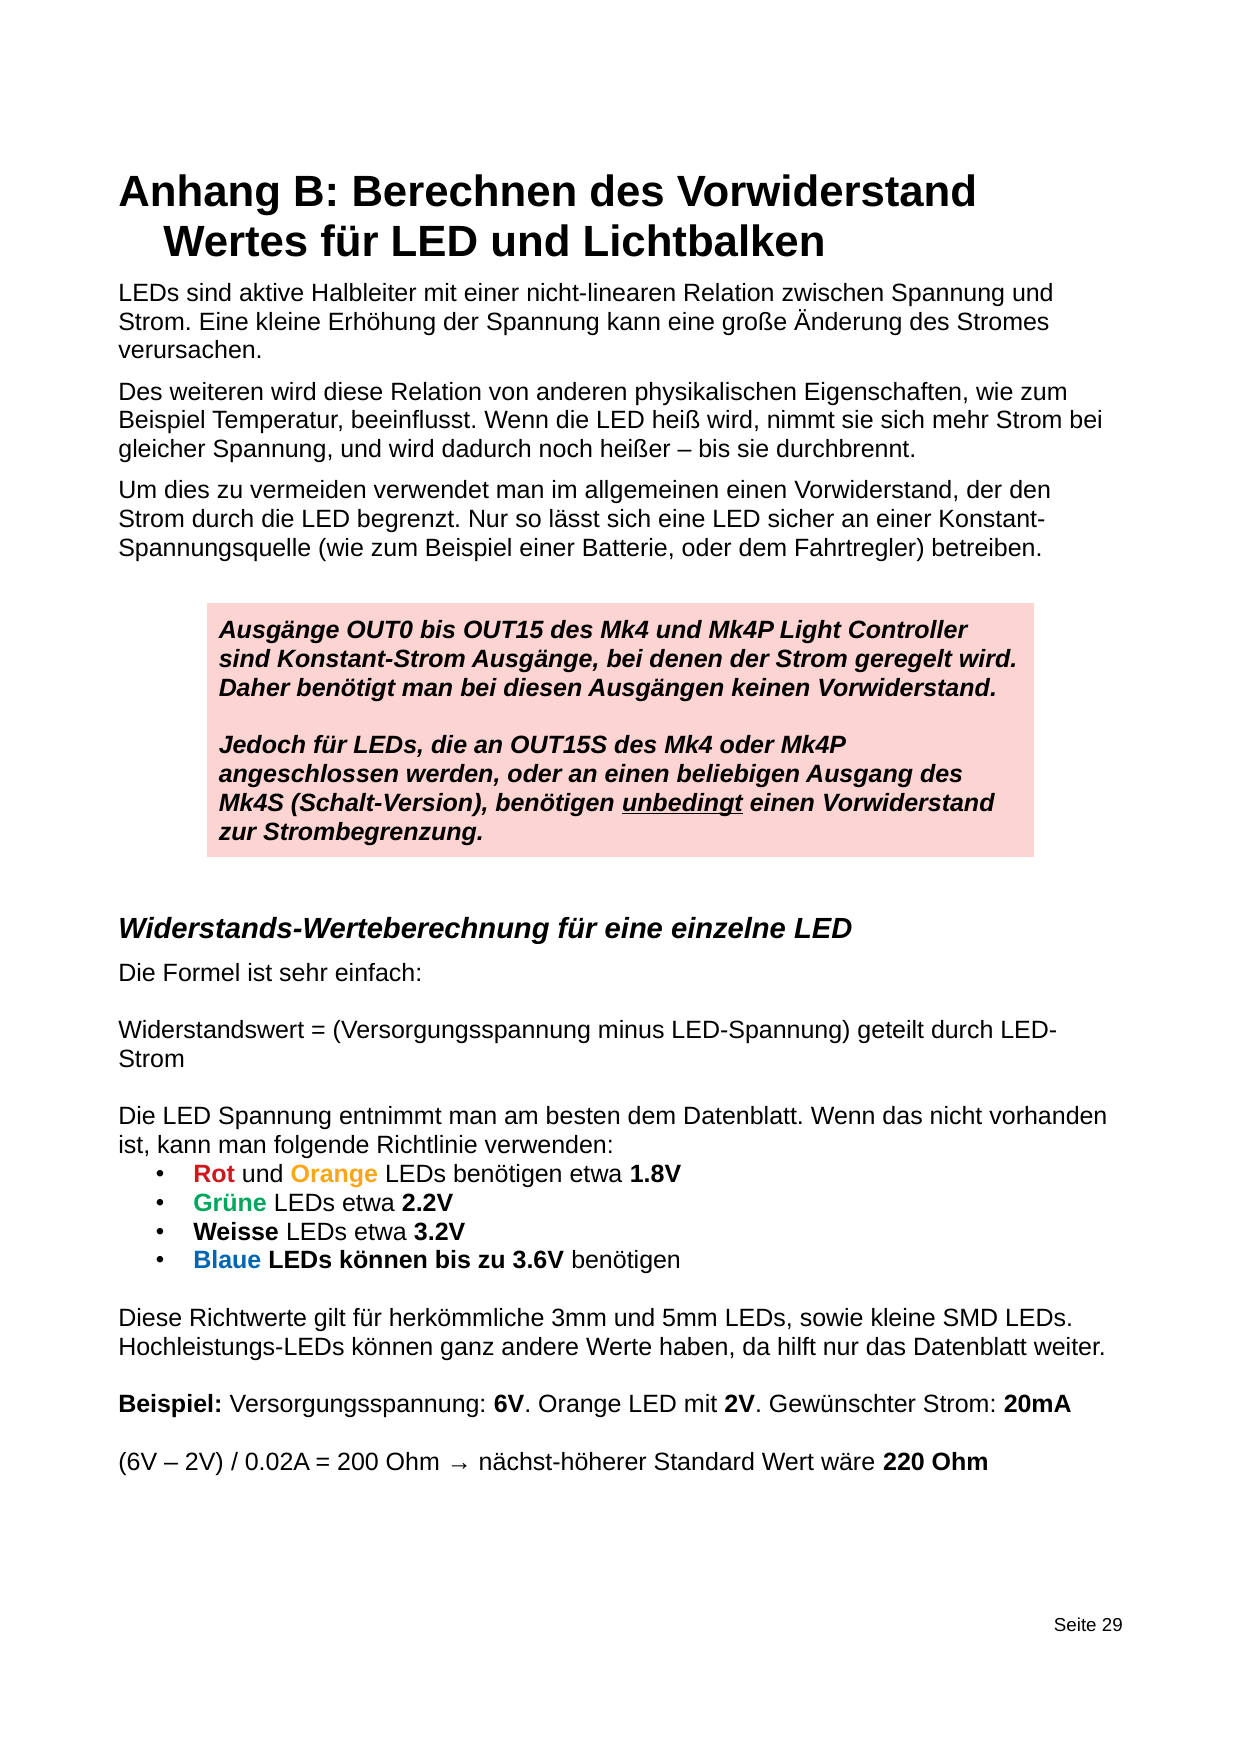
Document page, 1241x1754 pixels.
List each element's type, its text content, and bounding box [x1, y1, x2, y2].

text Des weiteren wird diese Relation von anderen physikalischen Eigenschaften, wie zum Beispiel Temperatur, beeinflusst. Wenn die LED heiß wird, nimmt sie sich mehr Strom bei gleicher Spannung, und wird dadurch noch heißer – bis sie durchbrennt. [118, 377, 1122, 463]
list Weisse LEDs etwa 3.2V [156, 1217, 1122, 1245]
subtitle Anhang B: Berechnen des Vorwiderstand Wertes für LED und Lichtbalken [118, 165, 1122, 266]
text Jedoch für LEDs, die an OUT15S des Mk4 oder Mk4P angeschlossen werden, oder an einen beliebigen Ausgang des Mk4S (Schalt-Version), benötigen unbedingt einen Vorwiderstand zur Strombegrenzung. [207, 730, 1034, 857]
text LEDs sind aktive Halbleiter mit einer nicht-linearen Relation zwischen Spannung und Strom. Eine kleine Erhöhung der Spannung kann eine große Änderung des Stromes verursachen. [118, 278, 1122, 364]
list Rot und Orange LEDs benötigen etwa 1.8V [156, 1159, 1122, 1188]
text (6V – 2V) / 0.02A = 200 Ohm → nächst-höherer Standard Wert wäre 220 Ohm [118, 1447, 1122, 1476]
text Die LED Spannung entnimmt man am besten dem Datenblatt. Wenn das nicht vorhanden ist, kann man folgende Richtlinie verwenden: [118, 1101, 1122, 1159]
text Beispiel: Versorgungsspannung: 6V. Orange LED mit 2V. Gewünschter Strom: 20mA [118, 1389, 1122, 1418]
text Die Formel ist sehr einfach: [118, 958, 1122, 986]
text Diese Richtwerte gilt für herkömmliche 3mm und 5mm LEDs, sowie kleine SMD LEDs. Hochleistungs-LEDs können ganz andere Werte haben, da hilft nur das Datenblatt weiter. [118, 1303, 1122, 1361]
text Um dies zu vermeiden verwendet man im allgemeinen einen Vorwiderstand, der den Strom durch die LED begrenzt. Nur so lässt sich eine LED sicher an einer Konstant-Spannungsquelle (wie zum Beispiel einer Batterie, oder dem Fahrtregler) betreiben. [118, 475, 1122, 562]
text Widerstandswert = (Versorgungsspannung minus LED-Spannung) geteilt durch LED-Strom [118, 1015, 1122, 1073]
list Blaue LEDs können bis zu 3.6V benötigen [156, 1245, 1122, 1274]
text Ausgänge OUT0 bis OUT15 des Mk4 und Mk4P Light Controller sind Konstant-Strom Ausgänge, bei denen der Strom geregelt wird. Daher benötigt man bei diesen Ausgängen keinen Vorwiderstand. [207, 603, 1034, 702]
subtitle Widerstands-Werteberechnung für eine einzelne LED [118, 912, 1122, 945]
list Grüne LEDs etwa 2.2V [156, 1188, 1122, 1217]
